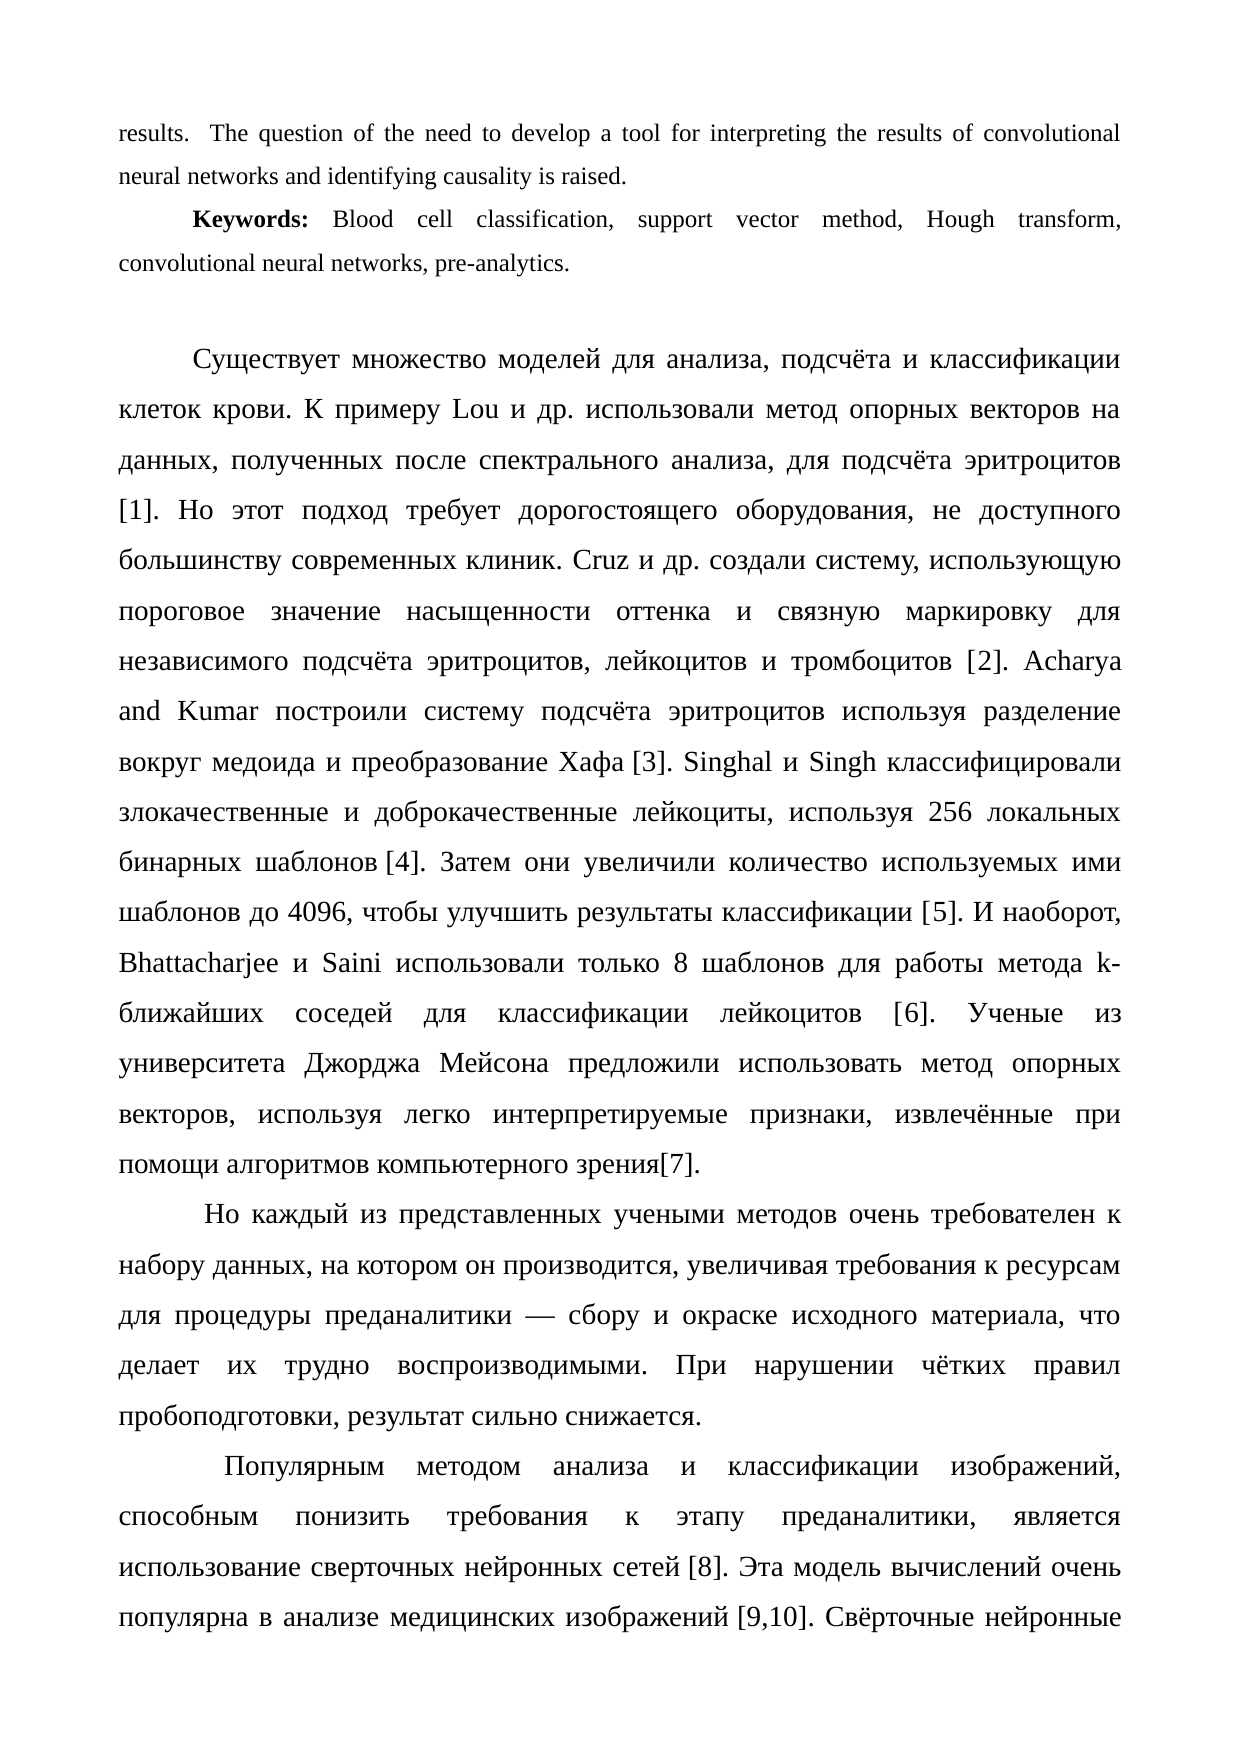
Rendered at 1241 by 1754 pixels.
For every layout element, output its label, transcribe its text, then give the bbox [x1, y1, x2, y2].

text Keywords: Blood cell classification, support vector method, Hough transform, convolutional neural networks, pre-analytics. [118, 204, 1122, 276]
text Существует множество моделей для анализа, подсчёта и классификации клеток крови. К примеру Lou и др. использовали метод опорных векторов на данных, полученных после спектрального анализа, для подсчёта эритроцитов [1]. Но этот подход требует дорогостоящего оборудования, не доступного большинству современных клиник. Cruz и др. создали систему, использующую пороговое значение насыщенности оттенка и связную маркировку для независимого подсчёта эритроцитов, лейкоцитов и тромбоцитов [2]. Acharya and Kumar построили систему подсчёта эритроцитов используя разделение вокруг медоида и преобразование Хафа [3]. Singhal и Singh классифицировали злокачественные и доброкачественные лейкоциты, используя 256 локальных бинарных шаблонов [4]. Затем они увеличили количество используемых ими шаблонов до 4096, чтобы улучшить результаты классификации [5]. И наоборот, Bhattacharjee и Saini использовали только 8 шаблонов для работы метода k-ближайших соседей для классификации лейкоцитов [6]. Ученые из университета Джорджа Мейсона предложили использовать метод опорных векторов, используя легко интерпретируемые признаки, извлечённые при помощи алгоритмов компьютерного зрения[7]. [118, 341, 1122, 1180]
text Но каждый из представленных учеными методов очень требователен к набору данных, на котором он производится, увеличивая требования к ресурсам для процедуры преданалитики — сбору и окраске исходного материала, что делает их трудно воспроизводимыми. При нарушении чётких правил пробоподготовки, результат сильно снижается. [118, 1196, 1122, 1431]
text Популярным методом анализа и классификации изображений, способным понизить требования к этапу преданалитики, является использование сверточных нейронных сетей [8]. Эта модель вычислений очень популярна в анализе медицинских изображений [9,10]. Свёрточные нейронные [118, 1448, 1122, 1632]
text results. The question of the need to develop a tool for interpreting the results of convolutional neural networks and identifying causality is raised. [118, 118, 1122, 190]
